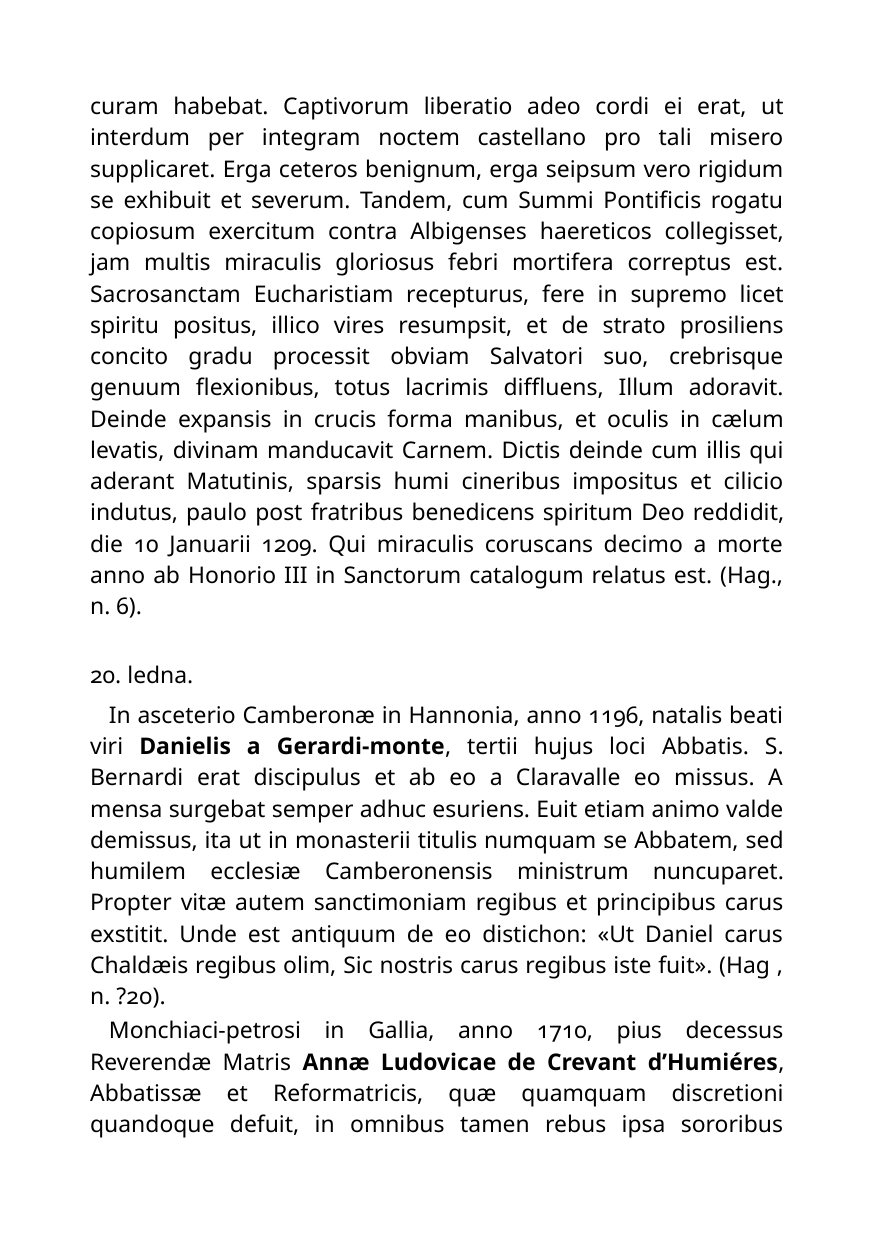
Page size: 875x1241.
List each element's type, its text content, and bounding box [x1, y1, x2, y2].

text 20. ledna. [90, 658, 784, 690]
text curam habebat. Captivorum liberatio adeo cordi ei erat, ut interdum per integram noctem castellano pro tali misero supplicaret. Erga ceteros benignum, erga seipsum vero rigidum se exhibuit et severum. Tandem, cum Summi Pontificis rogatu copiosum exercitum contra Albigenses haereticos collegisset, jam multis miraculis gloriosus febri mortifera correptus est. Sacrosanctam Eucharistiam recepturus, fere in supremo licet spiritu positus, illico vires resumpsit, et de strato prosiliens concito gradu processit obviam Salvatori suo, crebrisque genuum flexio­nibus, totus lacrimis diffluens, Illum adoravit. Deinde expansis in crucis forma manibus, et oculis in cælum levatis, divinam manducavit Carnem. Dictis deinde cum illis qui aderant Matutinis, sparsis humi cineribus impositus et cilicio indutus, paulo post fratribus benedicens spiritum Deo reddi­dit, die 10 Januarii 1209. Qui miraculis coruscans decimo a morte anno ab Honorio III in Sanctorum catalogum relatus est. (Hag., n. 6). [90, 90, 784, 621]
text Monchiaci-petrosi in Gallia, anno 1710, pius decessus Reverendæ Matris Annæ Ludovicae de Crevant d’Humiéres, Abbatissæ et Reformatricis, quæ quamquam discretioni quandoque defuit, in omnibus tamen rebus ipsa sororibus [90, 1014, 784, 1139]
text In asceterio Camberonæ in Hannonia, anno 1196, natalis beati viri Danielis a Gerardi-monte, tertii hujus loci Abbatis. S. Bernardi erat discipulus et ab eo a Claravalle eo missus. A mensa surgebat semper adhuc esuriens. Euit etiam animo valde demissus, ita ut in monasterii titulis numquam se Abbatem, sed humilem ecclesiæ Camberonensis ministrum nuncuparet. Propter vitæ autem sanctimoniam regibus et principibus carus exstitit. Unde est antiquum de eo distichon: «Ut Daniel carus Chaldæis regibus olim, Sic nostris carus regibus iste fuit». (Hag , n. ?2o). [90, 699, 784, 1011]
